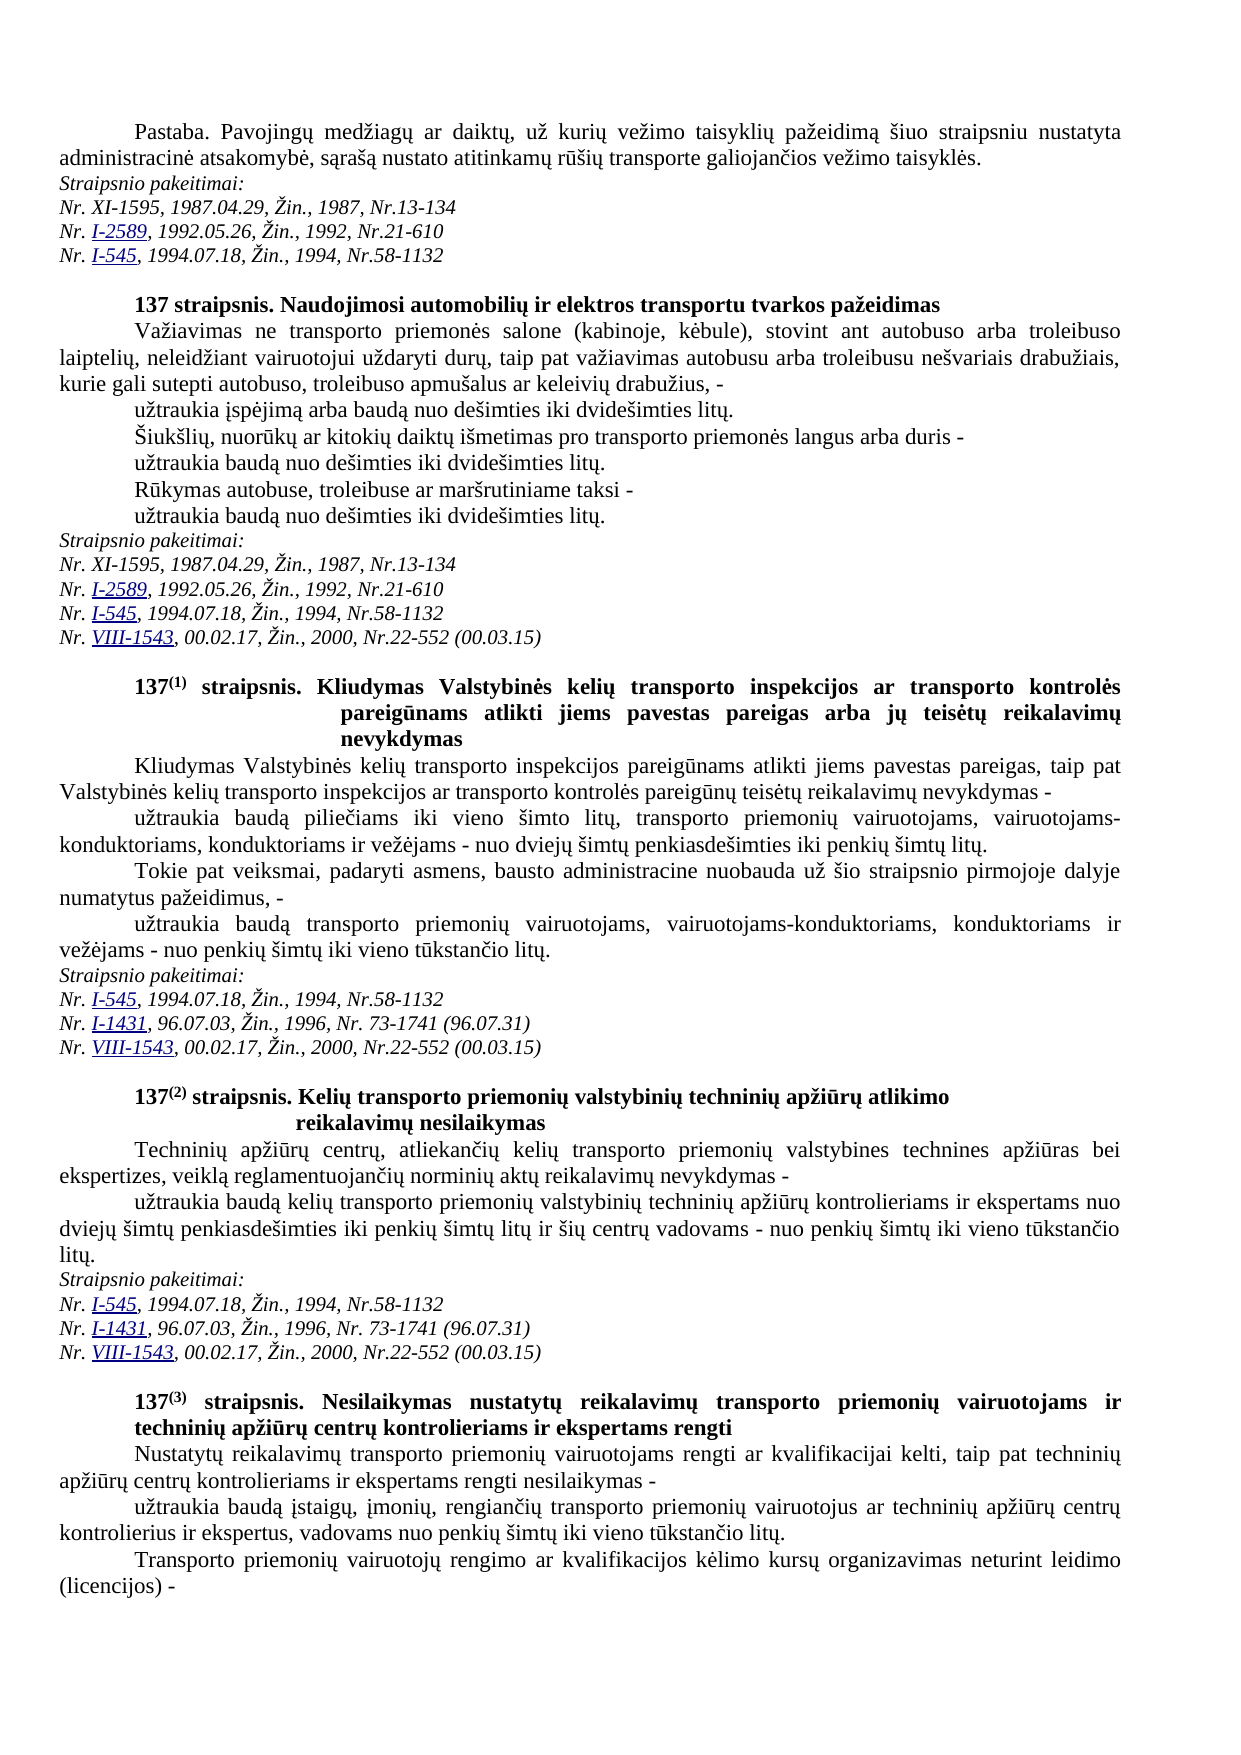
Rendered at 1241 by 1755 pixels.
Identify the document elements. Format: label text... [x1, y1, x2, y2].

text Nr. I-545, 1994.07.18, Žin., 1994, Nr.58-1132 [59, 601, 1122, 624]
text Nr. VIII-1543, 00.02.17, Žin., 2000, Nr.22-552 (00.03.15) [59, 624, 1122, 649]
text 137(2) straipsnis. Kelių transporto priemonių valstybinių techninių apžiūrų atlikimo [134, 1083, 1122, 1109]
text Nustatytų reikalavimų transporto priemonių vairuotojams rengti ar kvalifikacijai kelti, taip pat techninių apžiūrų centrų kontrolieriams ir ekspertams rengti nesilaikymas - [59, 1440, 1122, 1493]
text užtraukia baudą nuo dešimties iki dvidešimties litų. [59, 502, 1122, 528]
text Važiavimas ne transporto priemonės salone (kabinoje, kėbule), stovint ant autobuso arba troleibuso laiptelių, neleidžiant vairuotojui uždaryti durų, taip pat važiavimas autobusu arba troleibusu nešvariais drabužiais, kurie gali sutepti autobuso, troleibuso apmušalus ar keleivių drabužius, - [59, 317, 1122, 397]
text Nr. XI-1595, 1987.04.29, Žin., 1987, Nr.13-134 [59, 552, 1122, 576]
text reikalavimų nesilaikymas [295, 1109, 1122, 1136]
text Straipsnio pakeitimai: [59, 528, 1122, 552]
text Nr. VIII-1543, 00.02.17, Žin., 2000, Nr.22-552 (00.03.15) [59, 1339, 1122, 1364]
text Straipsnio pakeitimai: [59, 963, 1122, 987]
text Techninių apžiūrų centrų, atliekančių kelių transporto priemonių valstybines technines apžiūras bei ekspertizes, veiklą reglamentuojančių norminių aktų reikalavimų nevykdymas - [59, 1136, 1122, 1188]
text Kliudymas Valstybinės kelių transporto inspekcijos pareigūnams atlikti jiems pavestas pareigas, taip pat Valstybinės kelių transporto inspekcijos ar transporto kontrolės pareigūnų teisėtų reikalavimų nevykdymas - [59, 752, 1122, 804]
text Nr. I-2589, 1992.05.26, Žin., 1992, Nr.21-610 [59, 219, 1122, 243]
text Nr. XI-1595, 1987.04.29, Žin., 1987, Nr.13-134 [59, 195, 1122, 219]
text Rūkymas autobuse, troleibuse ar maršrutiniame taksi - [59, 476, 1122, 502]
text Straipsnio pakeitimai: [59, 1267, 1122, 1291]
text Nr. I-545, 1994.07.18, Žin., 1994, Nr.58-1132 [59, 987, 1122, 1011]
text Nr. VIII-1543, 00.02.17, Žin., 2000, Nr.22-552 (00.03.15) [59, 1035, 1122, 1059]
text užtraukia įspėjimą arba baudą nuo dešimties iki dvidešimties litų. [59, 397, 1122, 423]
text Nr. I-2589, 1992.05.26, Žin., 1992, Nr.21-610 [59, 576, 1122, 601]
text Straipsnio pakeitimai: [59, 171, 1122, 195]
text užtraukia baudą įstaigų, įmonių, rengiančių transporto priemonių vairuotojus ar techninių apžiūrų centrų kontrolierius ir ekspertus, vadovams nuo penkių šimtų iki vieno tūkstančio litų. [59, 1493, 1122, 1546]
text Pastaba. Pavojingų medžiagų ar daiktų, už kurių vežimo taisyklių pažeidimą šiuo straipsniu nustatyta administracinė atsakomybė, sąrašą nustato atitinkamų rūšių transporte galiojančios vežimo taisyklės. [59, 118, 1122, 171]
text 137 straipsnis. Naudojimosi automobilių ir elektros transportu tvarkos pažeidimas [134, 291, 1122, 317]
text užtraukia baudą nuo dešimties iki dvidešimties litų. [59, 449, 1122, 476]
text užtraukia baudą piliečiams iki vieno šimto litų, transporto priemonių vairuotojams, vairuotojams-konduktoriams, konduktoriams ir vežėjams - nuo dviejų šimtų penkiasdešimties iki penkių šimtų litų. [59, 804, 1122, 857]
text užtraukia baudą kelių transporto priemonių valstybinių techninių apžiūrų kontrolieriams ir ekspertams nuo dviejų šimtų penkiasdešimties iki penkių šimtų litų ir šių centrų vadovams - nuo penkių šimtų iki vieno tūkstančio litų. [59, 1188, 1122, 1267]
text 137(3) straipsnis. Nesilaikymas nustatytų reikalavimų transporto priemonių vairuotojams ir techninių apžiūrų centrų kontrolieriams ir ekspertams rengti [134, 1388, 1122, 1440]
text Tokie pat veiksmai, padaryti asmens, bausto administracine nuobauda už šio straipsnio pirmojoje dalyje numatytus pažeidimus, - [59, 857, 1122, 910]
text Nr. I-1431, 96.07.03, Žin., 1996, Nr. 73-1741 (96.07.31) [59, 1316, 1122, 1339]
text užtraukia baudą transporto priemonių vairuotojams, vairuotojams-konduktoriams, konduktoriams ir vežėjams - nuo penkių šimtų iki vieno tūkstančio litų. [59, 910, 1122, 963]
text Nr. I-545, 1994.07.18, Žin., 1994, Nr.58-1132 [59, 243, 1122, 267]
text 137(1) straipsnis. Kliudymas Valstybinės kelių transporto inspekcijos ar transporto kontrolės pareigūnams atlikti jiems pavestas pareigas arba jų teisėtų reikalavimų nevykdymas [134, 673, 1122, 752]
text Šiukšlių, nuorūkų ar kitokių daiktų išmetimas pro transporto priemonės langus arba duris - [59, 423, 1122, 449]
text Nr. I-1431, 96.07.03, Žin., 1996, Nr. 73-1741 (96.07.31) [59, 1011, 1122, 1035]
text Transporto priemonių vairuotojų rengimo ar kvalifikacijos kėlimo kursų organizavimas neturint leidimo (licencijos) - [59, 1546, 1122, 1598]
text Nr. I-545, 1994.07.18, Žin., 1994, Nr.58-1132 [59, 1291, 1122, 1316]
